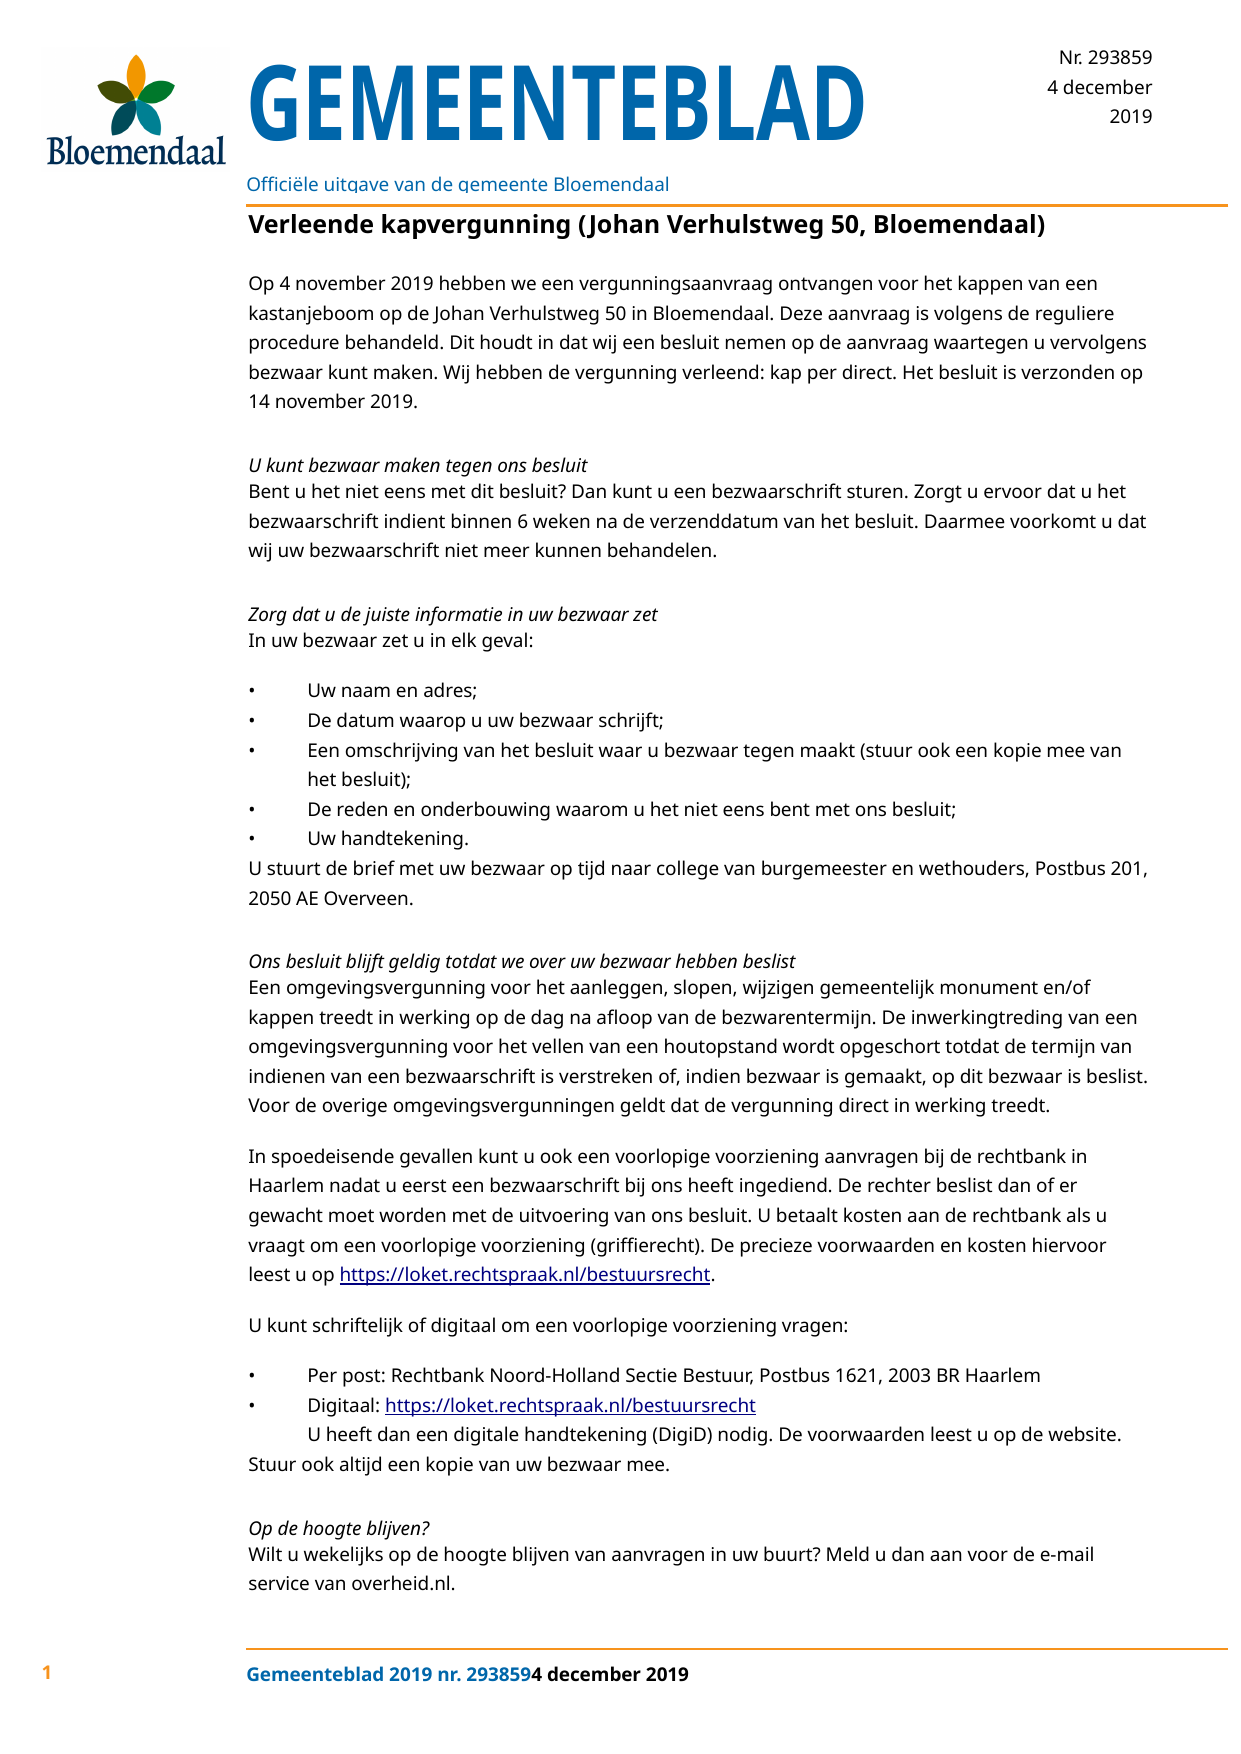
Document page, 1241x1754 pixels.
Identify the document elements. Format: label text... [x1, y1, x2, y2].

list Digitaal: https://loket.rechtspraak.nl/bestuursrecht [248, 1392, 1152, 1418]
text Verleende kapvergunning (Johan Verhulstweg 50, Bloemendaal) [248, 207, 1152, 241]
text Wilt u wekelijks op de hoogte blijven van aanvragen in uw buurt? Meld u dan aan voor de e-mail service van overheid.nl. [248, 1541, 1152, 1596]
text Zorg dat u de juiste informatie in uw bezwaar zet [248, 601, 1152, 627]
text In spoedeisende gevallen kunt u ook een voorlopige voorziening aanvragen bij de rechtbank in Haarlem nadat u eerst een bezwaarschrift bij ons heeft ingediend. De rechter beslist dan of er gewacht moet worden met de uitvoering van ons besluit. U betaalt kosten aan de rechtbank als u vraagt om een voorlopige voorziening (griffierecht). De precieze voorwaarden en kosten hiervoor leest u op https://loket.rechtspraak.nl/bestuursrecht. [248, 1143, 1152, 1287]
text Stuur ook altijd een kopie van uw bezwaar mee. [248, 1451, 1152, 1477]
text U stuurt de brief met uw bezwaar op tijd naar college van burgemeester en wethouders, Postbus 201, 2050 AE Overveen. [248, 855, 1152, 910]
list U heeft dan een digitale handtekening (DigiD) nodig. De voorwaarden leest u op de website. [248, 1421, 1152, 1447]
list Uw naam en adres; [248, 678, 1152, 703]
list De reden en onderbouwing waarom u het niet eens bent met ons besluit; [248, 796, 1152, 822]
text Een omgevingsvergunning voor het aanleggen, slopen, wijzigen gemeentelijk monument en/of kappen treedt in werking op de dag na afloop van de bezwarentermijn. De inwerkingtreding van een omgevingsvergunning voor het vellen van een houtopstand wordt opgeschort totdat de termijn van indienen van een bezwaarschrift is verstreken of, indien bezwaar is gemaakt, op dit bezwaar is beslist. Voor de overige omgevingsvergunningen geldt dat de vergunning direct in werking treedt. [248, 974, 1152, 1118]
list Uw handtekening. [248, 826, 1152, 851]
text Op 4 november 2019 hebben we een vergunningsaanvraag ontvangen voor het kappen van een kastanjeboom op de Johan Verhulstweg 50 in Bloemendaal. Deze aanvraag is volgens de reguliere procedure behandeld. Dit houdt in dat wij een besluit nemen op de aanvraag waartegen u vervolgens bezwaar kunt maken. Wij hebben de vergunning verleend: kap per direct. Het besluit is verzonden op 14 november 2019. [248, 270, 1152, 414]
text In uw bezwaar zet u in elk geval: [248, 627, 1152, 653]
text Ons besluit blijft geldig totdat we over uw bezwaar hebben beslist [248, 949, 1152, 974]
picture [41, 47, 231, 172]
text U kunt schriftelijk of digitaal om een voorlopige voorziening vragen: [248, 1312, 1152, 1338]
list De datum waarop u uw bezwaar schrijft; [248, 707, 1152, 733]
text Bent u het niet eens met dit besluit? Dan kunt u een bezwaarschrift sturen. Zorgt u ervoor dat u het bezwaarschrift indient binnen 6 weken na de verzenddatum van het besluit. Daarmee voorkomt u dat wij uw bezwaarschrift niet meer kunnen behandelen. [248, 478, 1152, 563]
list Per post: Rechtbank Noord-Holland Sectie Bestuur, Postbus 1621, 2003 BR Haarlem [248, 1362, 1152, 1388]
text Op de hoogte blijven? [248, 1515, 1152, 1541]
list Een omschrijving van het besluit waar u bezwaar tegen maakt (stuur ook een kopie mee van het besluit); [248, 737, 1152, 792]
text U kunt bezwaar maken tegen ons besluit [248, 453, 1152, 478]
